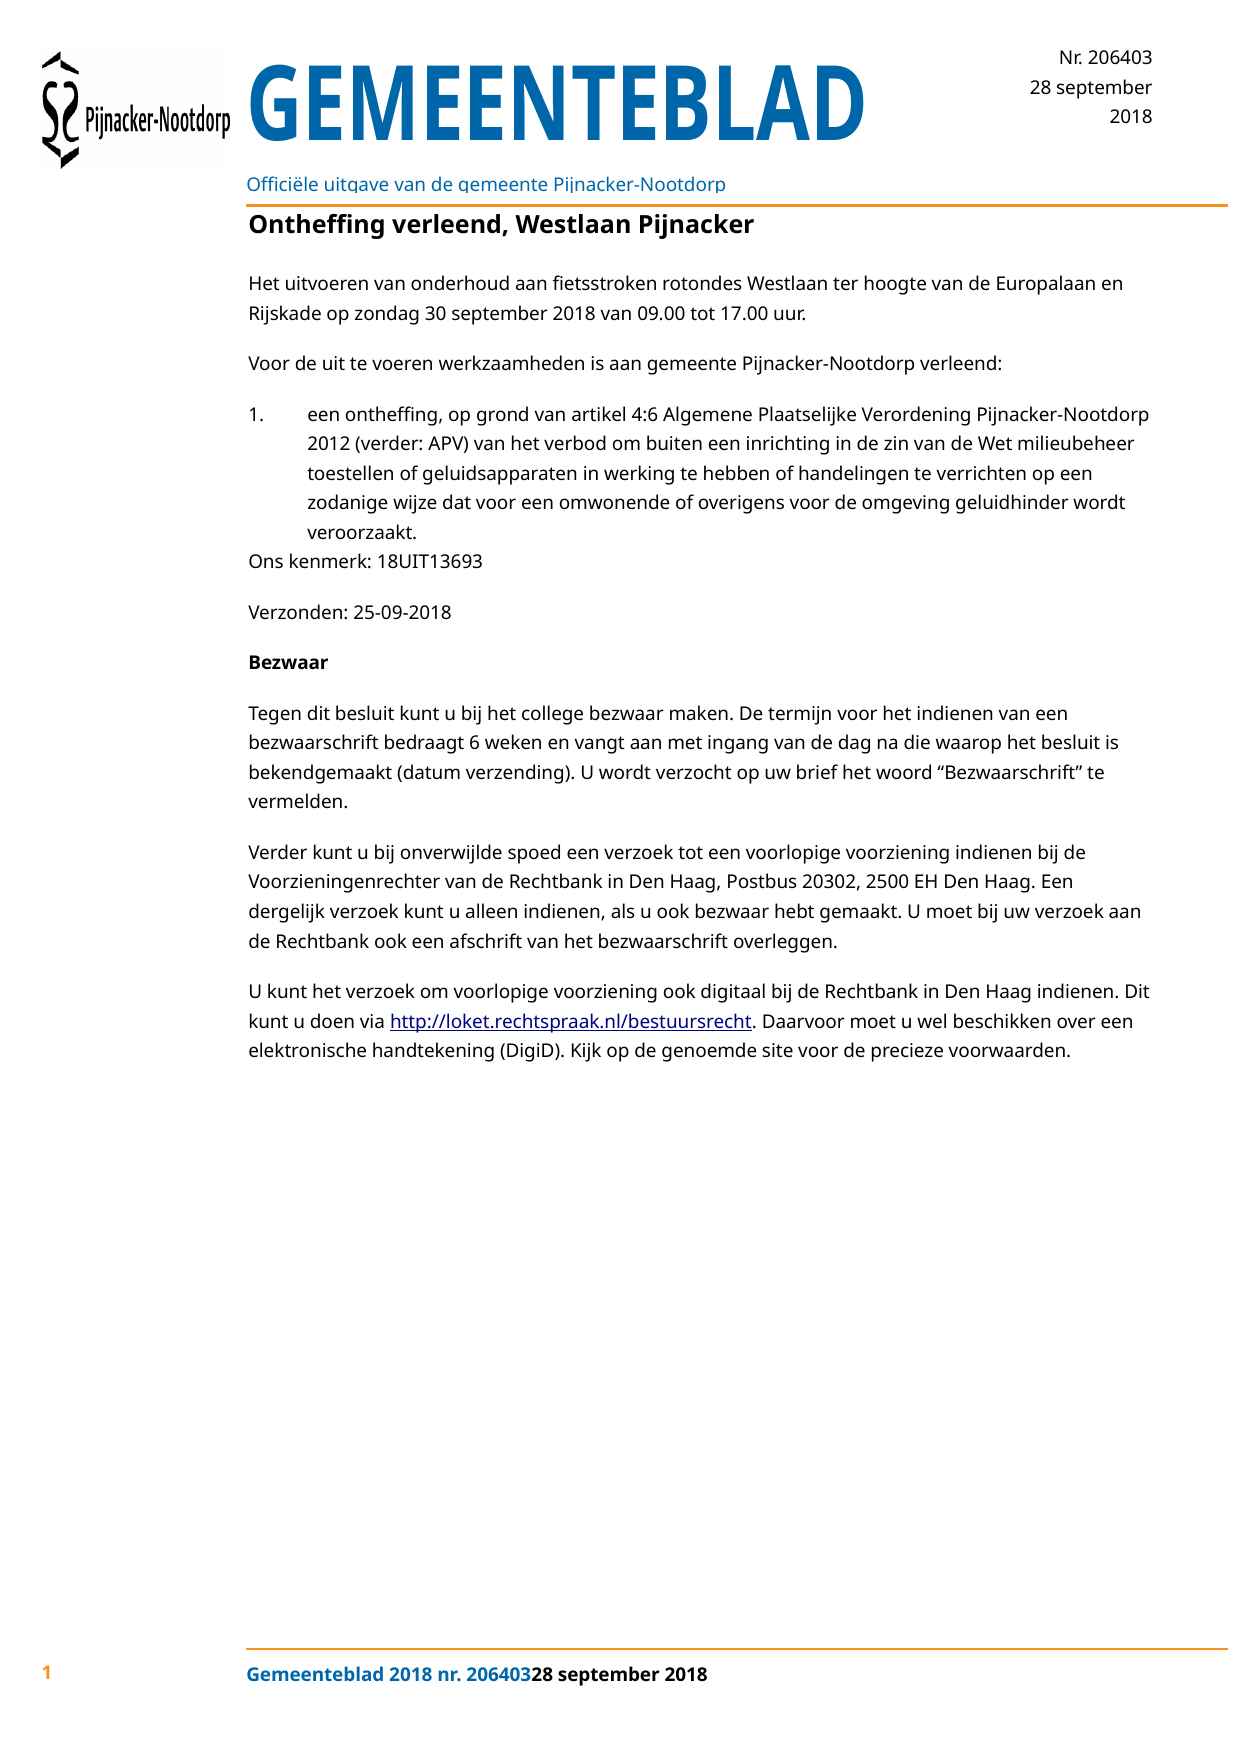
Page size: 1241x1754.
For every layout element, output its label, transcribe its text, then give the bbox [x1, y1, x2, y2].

text Verder kunt u bij onverwijlde spoed een verzoek tot een voorlopige voorziening indienen bij de Voorzieningenrechter van de Rechtbank in Den Haag, Postbus 20302, 2500 EH Den Haag. Een dergelijk verzoek kunt u alleen indienen, als u ook bezwaar hebt gemaakt. U moet bij uw verzoek aan de Rechtbank ook een afschrift van het bezwaarschrift overleggen. [248, 839, 1152, 953]
text U kunt het verzoek om voorlopige voorziening ook digitaal bij de Rechtbank in Den Haag indienen. Dit kunt u doen via http://loket.rechtspraak.nl/bestuursrecht. Daarvoor moet u wel beschikken over een elektronische handtekening (DigiD). Kijk op de genoemde site voor de precieze voorwaarden. [248, 978, 1152, 1063]
text Tegen dit besluit kunt u bij het college bezwaar maken. De termijn voor het indienen van een bezwaarschrift bedraagt 6 weken en vangt aan met ingang van de dag na die waarop het besluit is bekendgemaakt (datum verzending). U wordt verzocht op uw brief het woord “Bezwaarschrift” te vermelden. [248, 700, 1152, 814]
text Bezwaar [248, 649, 1152, 675]
text Ontheffing verleend, Westlaan Pijnacker [248, 207, 1152, 241]
text Het uitvoeren van onderhoud aan fietsstroken rotondes Westlaan ter hoogte van de Europalaan en Rijskade op zondag 30 september 2018 van 09.00 tot 17.00 uur. [248, 270, 1152, 326]
text Voor de uit te voeren werkzaamheden is aan gemeente Pijnacker-Nootdorp verleend: [248, 350, 1152, 376]
text Ons kenmerk: 18UIT13693 [248, 549, 1152, 574]
picture [41, 47, 231, 172]
text Verzonden: 25-09-2018 [248, 599, 1152, 625]
list een ontheffing, op grond van artikel 4:6 Algemene Plaatselijke Verordening Pijnacker-Nootdorp 2012 (verder: APV) van het verbod om buiten een inrichting in de zin van de Wet milieubeheer toestellen of geluidsapparaten in werking te hebben of handelingen te verrichten op een zodanige wijze dat voor een omwonende of overigens voor de omgeving geluidhinder wordt veroorzaakt. [248, 401, 1152, 545]
